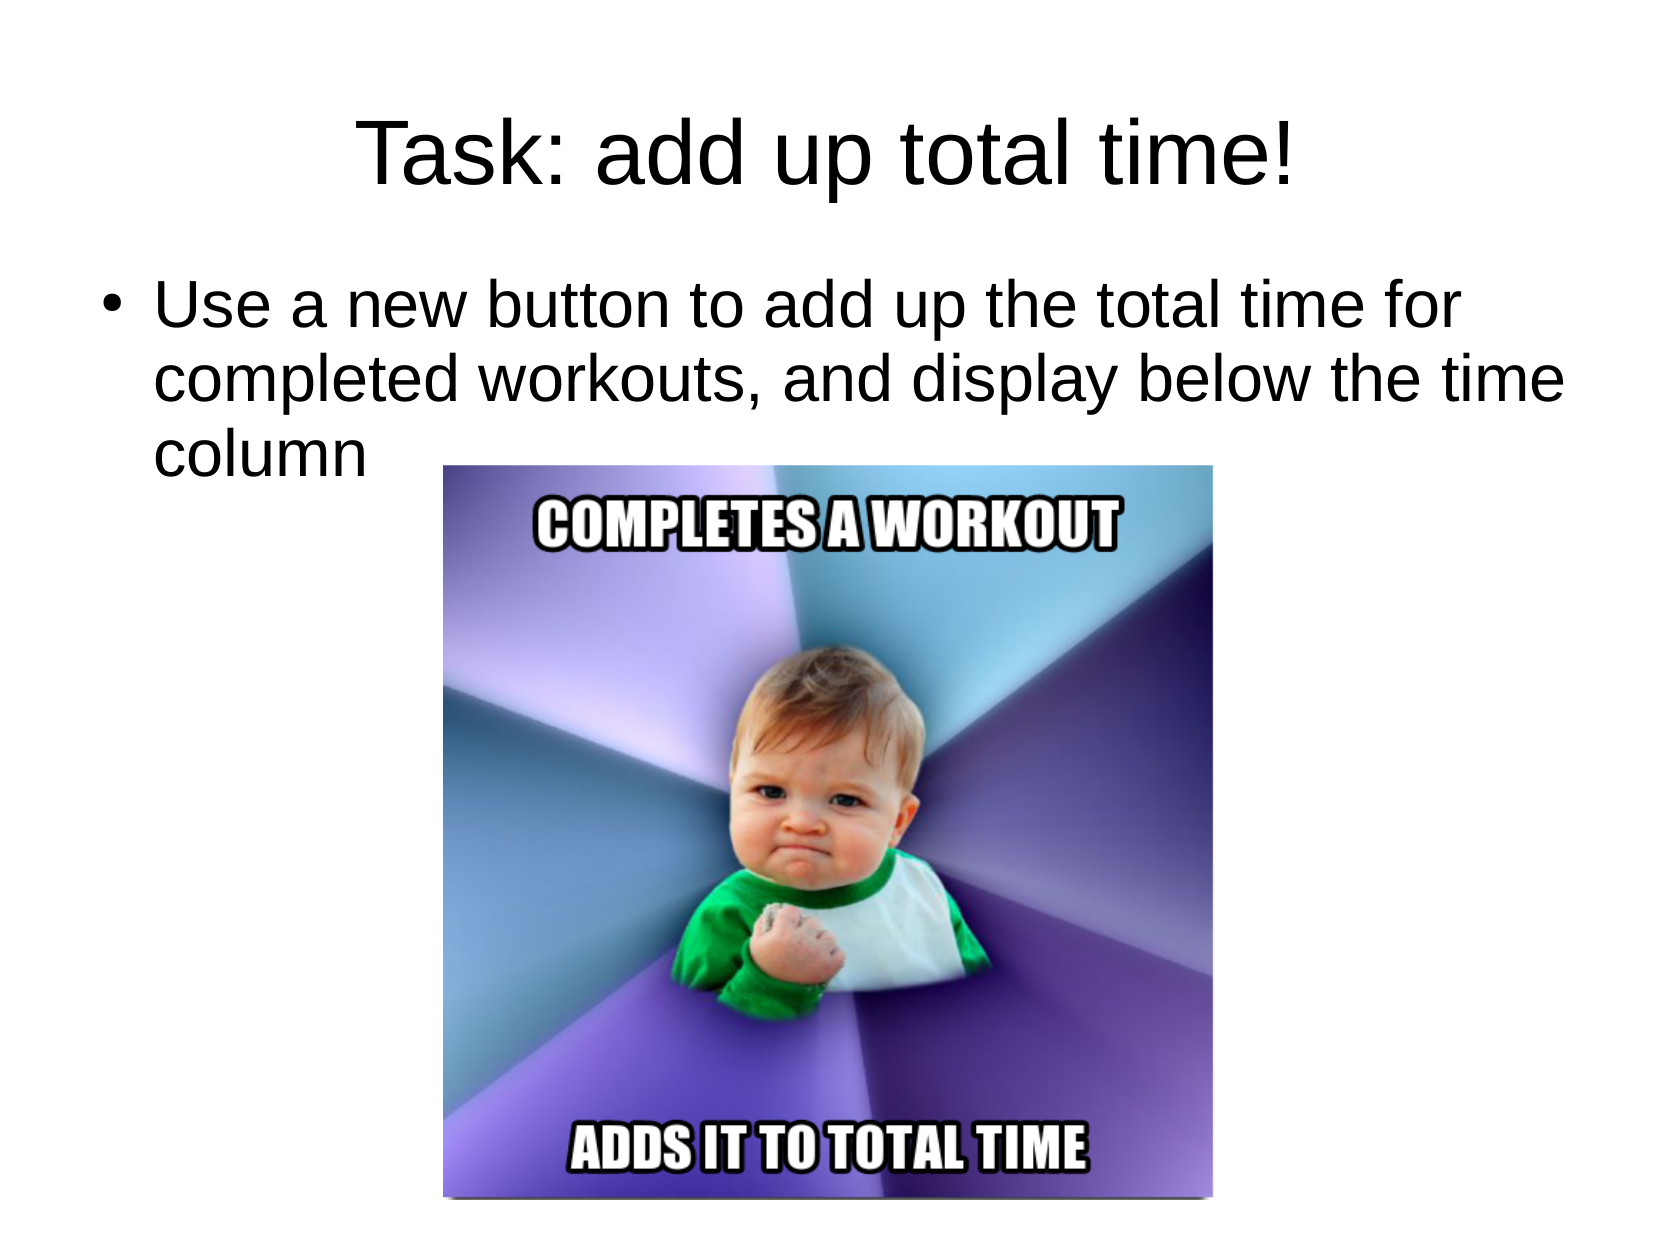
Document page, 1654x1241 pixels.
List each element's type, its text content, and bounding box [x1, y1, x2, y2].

list Use a new button to add up the total time for completed workouts, and display below the time column [82, 266, 1591, 496]
picture [443, 464, 1216, 1201]
title Task: add up total time! [82, 49, 1571, 257]
